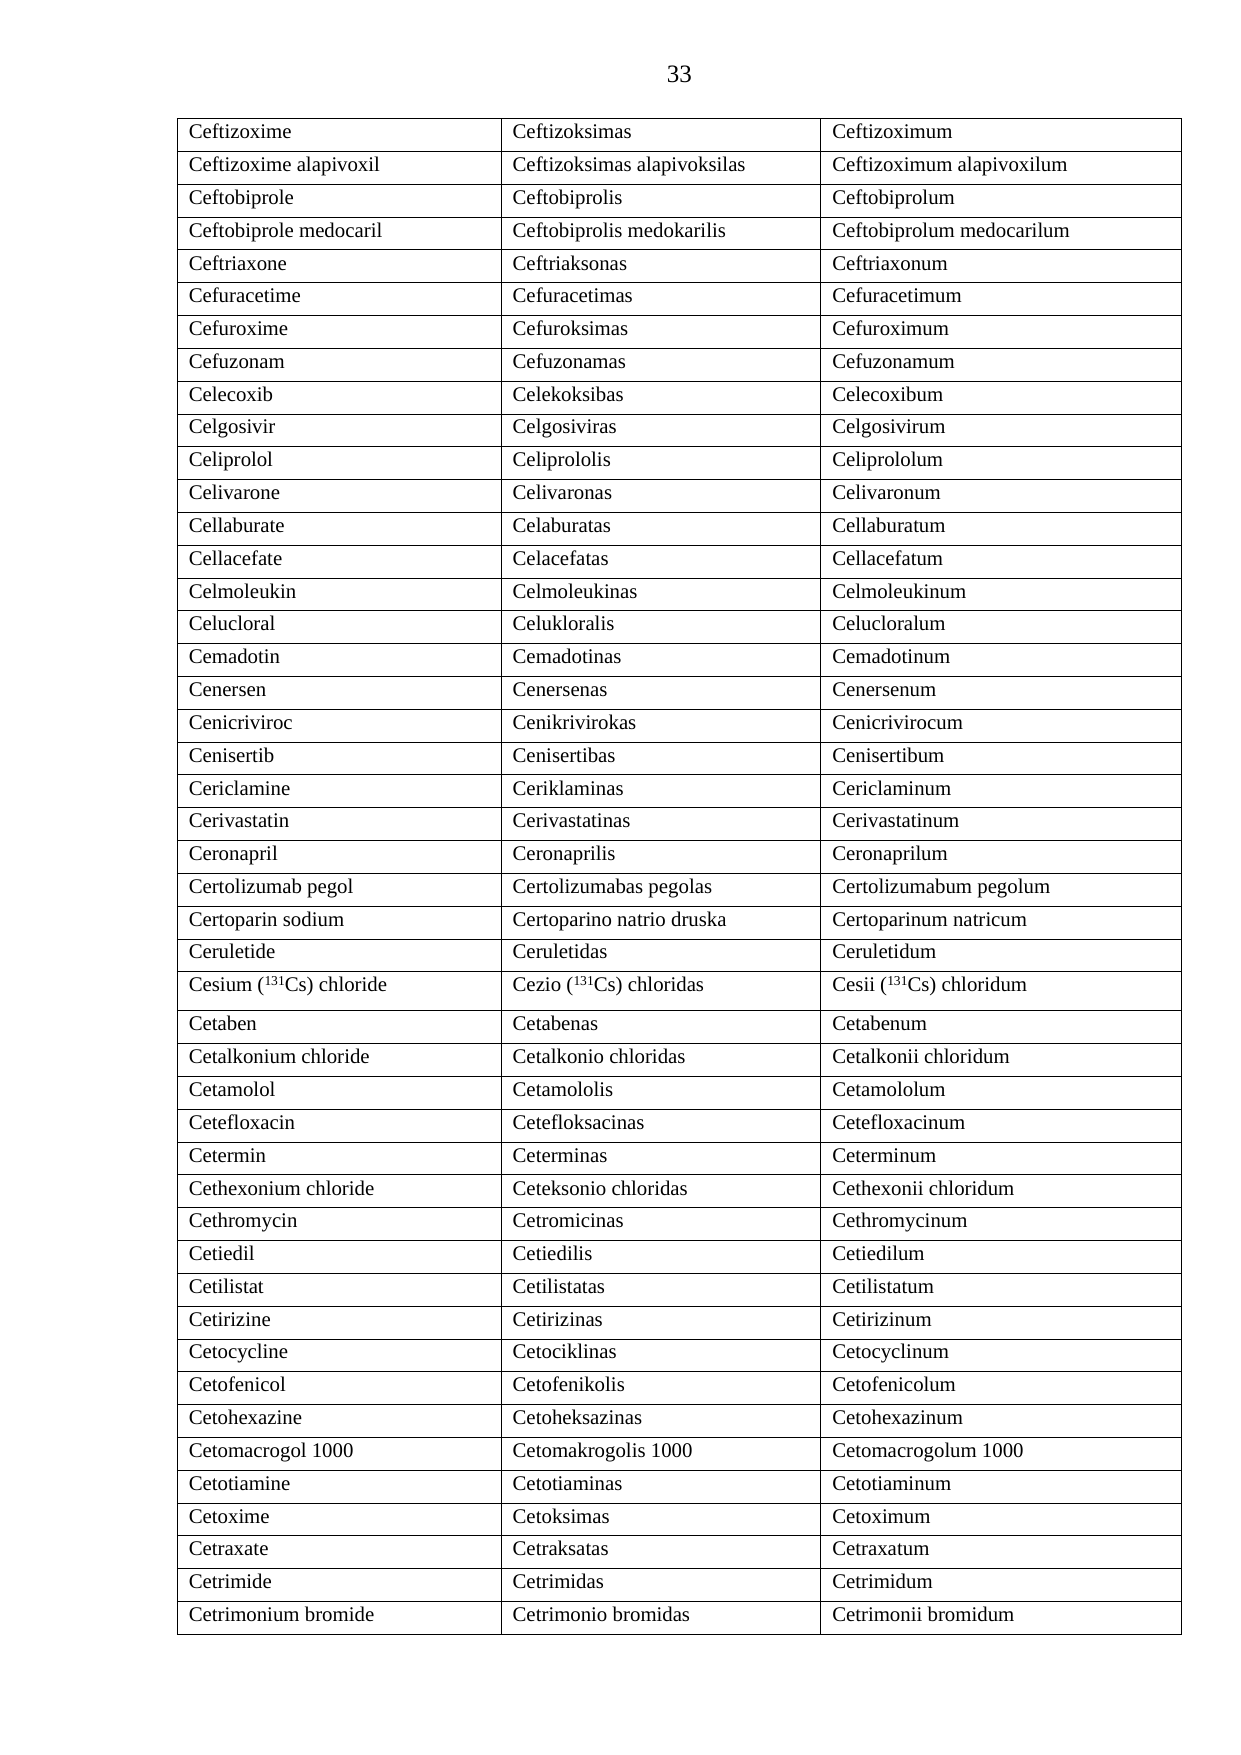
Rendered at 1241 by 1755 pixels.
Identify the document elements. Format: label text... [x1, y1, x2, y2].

table_cell Ceftobiprolum [821, 185, 1181, 217]
table_cell Cericlamine [178, 775, 501, 807]
table_cell Cenisertibas [502, 743, 820, 774]
table_cell Cefuroximum [821, 316, 1181, 348]
table_cell Cerivastatinum [821, 808, 1181, 840]
table_cell Cetofenicol [178, 1372, 501, 1404]
table_cell Cetofenikolis [502, 1372, 820, 1404]
table_cell Celivarone [178, 480, 501, 512]
table_cell Cetromicinas [502, 1208, 820, 1240]
table_cell Cetrimonium bromide [178, 1602, 501, 1634]
table_cell Ceftriaksonas [502, 250, 820, 282]
table_cell Cetotiaminas [502, 1471, 820, 1502]
table_cell Cetoximum [821, 1504, 1181, 1535]
table_cell Cefuracetimum [821, 283, 1181, 315]
table_cell Ceruletidum [821, 940, 1181, 971]
table_cell Cetoksimas [502, 1504, 820, 1535]
table_cell Cethromycin [178, 1208, 501, 1240]
table_cell Certoparino natrio druska [502, 907, 820, 938]
table_cell Celivaronum [821, 480, 1181, 512]
table_cell Cesium (131Cs) chloride [178, 972, 501, 1010]
table_cell Ceftriaxonum [821, 250, 1181, 282]
table_cell Cetotiaminum [821, 1471, 1181, 1502]
table_cell Ceftobiprolis medokarilis [502, 218, 820, 249]
table_cell Certoparinum natricum [821, 907, 1181, 938]
table_cell Cetirizinum [821, 1307, 1181, 1338]
table_cell Celucloralum [821, 611, 1181, 643]
table_cell Certoparin sodium [178, 907, 501, 938]
table_cell Cezio (131Cs) chloridas [502, 972, 820, 1010]
table_cell Cenersenum [821, 677, 1181, 709]
table_cell Celmoleukinas [502, 579, 820, 610]
table_cell Cetirizinas [502, 1307, 820, 1338]
table_cell Ceronapril [178, 841, 501, 873]
table_cell Cetefloksacinas [502, 1110, 820, 1142]
table_cell Ceftizoksimas alapivoksilas [502, 152, 820, 184]
table_cell Celmoleukinum [821, 579, 1181, 610]
table_cell Cenicriviroc [178, 710, 501, 742]
table_cell Ceftriaxone [178, 250, 501, 282]
table_cell Ceruletidas [502, 940, 820, 971]
table_cell Celecoxibum [821, 382, 1181, 413]
table_cell Cenersen [178, 677, 501, 709]
table_cell Cetraksatas [502, 1536, 820, 1568]
table_cell Cethexonii chloridum [821, 1175, 1181, 1207]
table_cell Cefuracetimas [502, 283, 820, 315]
table_cell Cetohexazine [178, 1405, 501, 1437]
table_cell Celmoleukin [178, 579, 501, 610]
table_cell Cetomakrogolis 1000 [502, 1438, 820, 1470]
table_cell Ceftobiprolum medocarilum [821, 218, 1181, 249]
table_cell Cetrimidum [821, 1569, 1181, 1601]
table_cell Cetomacrogol 1000 [178, 1438, 501, 1470]
table_cell Certolizumab pegol [178, 874, 501, 906]
table_cell Cetalkonii chloridum [821, 1044, 1181, 1076]
table_cell Cemadotin [178, 644, 501, 676]
table_cell Cetocycline [178, 1340, 501, 1371]
table_cell Certolizumabum pegolum [821, 874, 1181, 906]
table_cell Cenisertib [178, 743, 501, 774]
table_cell Cetermin [178, 1143, 501, 1174]
table_cell Ceftizoximum [821, 119, 1181, 151]
table_cell Cetoxime [178, 1504, 501, 1535]
table_cell Cetamololis [502, 1077, 820, 1109]
table_cell Cetrimonii bromidum [821, 1602, 1181, 1634]
table_cell Cetilistatum [821, 1274, 1181, 1306]
table_cell Cefuzonamas [502, 349, 820, 381]
table_cell Cetrimidas [502, 1569, 820, 1601]
table_cell Celecoxib [178, 382, 501, 413]
table_cell Cetomacrogolum 1000 [821, 1438, 1181, 1470]
table_cell Ceronaprilis [502, 841, 820, 873]
table_cell Celaburatas [502, 513, 820, 545]
table_cell Ceterminum [821, 1143, 1181, 1174]
table_cell Celgosivirum [821, 415, 1181, 446]
table_cell Cenicrivirocum [821, 710, 1181, 742]
table_cell Ceftobiprolis [502, 185, 820, 217]
table_cell Cetiedil [178, 1241, 501, 1273]
table_cell Ceftobiprole medocaril [178, 218, 501, 249]
table_cell Ceriklaminas [502, 775, 820, 807]
table_cell Cetraxatum [821, 1536, 1181, 1568]
table_cell Cenersenas [502, 677, 820, 709]
table_cell Celivaronas [502, 480, 820, 512]
table_cell Cellaburate [178, 513, 501, 545]
table_cell Cetofenicolum [821, 1372, 1181, 1404]
table_cell Cetrimonio bromidas [502, 1602, 820, 1634]
table_cell Ceterminas [502, 1143, 820, 1174]
table_cell Cetilistatas [502, 1274, 820, 1306]
table_cell Cetefloxacin [178, 1110, 501, 1142]
table_cell Cellacefatum [821, 546, 1181, 577]
table_cell Cetalkonium chloride [178, 1044, 501, 1076]
table_cell Cefuroksimas [502, 316, 820, 348]
table_cell Ceftobiprole [178, 185, 501, 217]
table_cell Cethexonium chloride [178, 1175, 501, 1207]
table_cell Ceftizoxime alapivoxil [178, 152, 501, 184]
table_cell Cerivastatin [178, 808, 501, 840]
table_cell Cericlaminum [821, 775, 1181, 807]
table_cell Cetabenas [502, 1011, 820, 1043]
table_cell Certolizumabas pegolas [502, 874, 820, 906]
table_cell Cetamololum [821, 1077, 1181, 1109]
table_cell Celacefatas [502, 546, 820, 577]
table_cell Ceftizoksimas [502, 119, 820, 151]
table_cell Cellaburatum [821, 513, 1181, 545]
table_cell Cetiedilis [502, 1241, 820, 1273]
table_cell Cetirizine [178, 1307, 501, 1338]
table_cell Cetraxate [178, 1536, 501, 1568]
table_cell Cenisertibum [821, 743, 1181, 774]
table_cell Cerivastatinas [502, 808, 820, 840]
table_cell Cetocyclinum [821, 1340, 1181, 1371]
table_cell Cenikrivirokas [502, 710, 820, 742]
table_cell Cesii (131Cs) chloridum [821, 972, 1181, 1010]
table_cell Cetaben [178, 1011, 501, 1043]
table_cell Cellacefate [178, 546, 501, 577]
table_cell Celiprolol [178, 447, 501, 479]
table_cell Ceruletide [178, 940, 501, 971]
table_cell Cemadotinum [821, 644, 1181, 676]
table_cell Cetilistat [178, 1274, 501, 1306]
table_cell Celukloralis [502, 611, 820, 643]
table_cell Celgosivir [178, 415, 501, 446]
table_cell Celiprololis [502, 447, 820, 479]
table_cell Ceteksonio chloridas [502, 1175, 820, 1207]
table_cell Celucloral [178, 611, 501, 643]
table_cell Cefuracetime [178, 283, 501, 315]
table_cell Cefuroxime [178, 316, 501, 348]
table_cell Cethromycinum [821, 1208, 1181, 1240]
table_cell Cetociklinas [502, 1340, 820, 1371]
table_cell Cetabenum [821, 1011, 1181, 1043]
table_cell Ceftizoxime [178, 119, 501, 151]
table_cell Cetotiamine [178, 1471, 501, 1502]
table_cell Cetalkonio chloridas [502, 1044, 820, 1076]
table_cell Cetohexazinum [821, 1405, 1181, 1437]
table_cell Ceftizoximum alapivoxilum [821, 152, 1181, 184]
table_cell Celgosiviras [502, 415, 820, 446]
table_cell Cetiedilum [821, 1241, 1181, 1273]
table_cell Cetoheksazinas [502, 1405, 820, 1437]
table_cell Cefuzonamum [821, 349, 1181, 381]
table_cell Celekoksibas [502, 382, 820, 413]
table_cell Cetrimide [178, 1569, 501, 1601]
table_cell Ceronaprilum [821, 841, 1181, 873]
table_cell Cetefloxacinum [821, 1110, 1181, 1142]
table_cell Celiprololum [821, 447, 1181, 479]
table_cell Cefuzonam [178, 349, 501, 381]
table_cell Cetamolol [178, 1077, 501, 1109]
table_cell Cemadotinas [502, 644, 820, 676]
